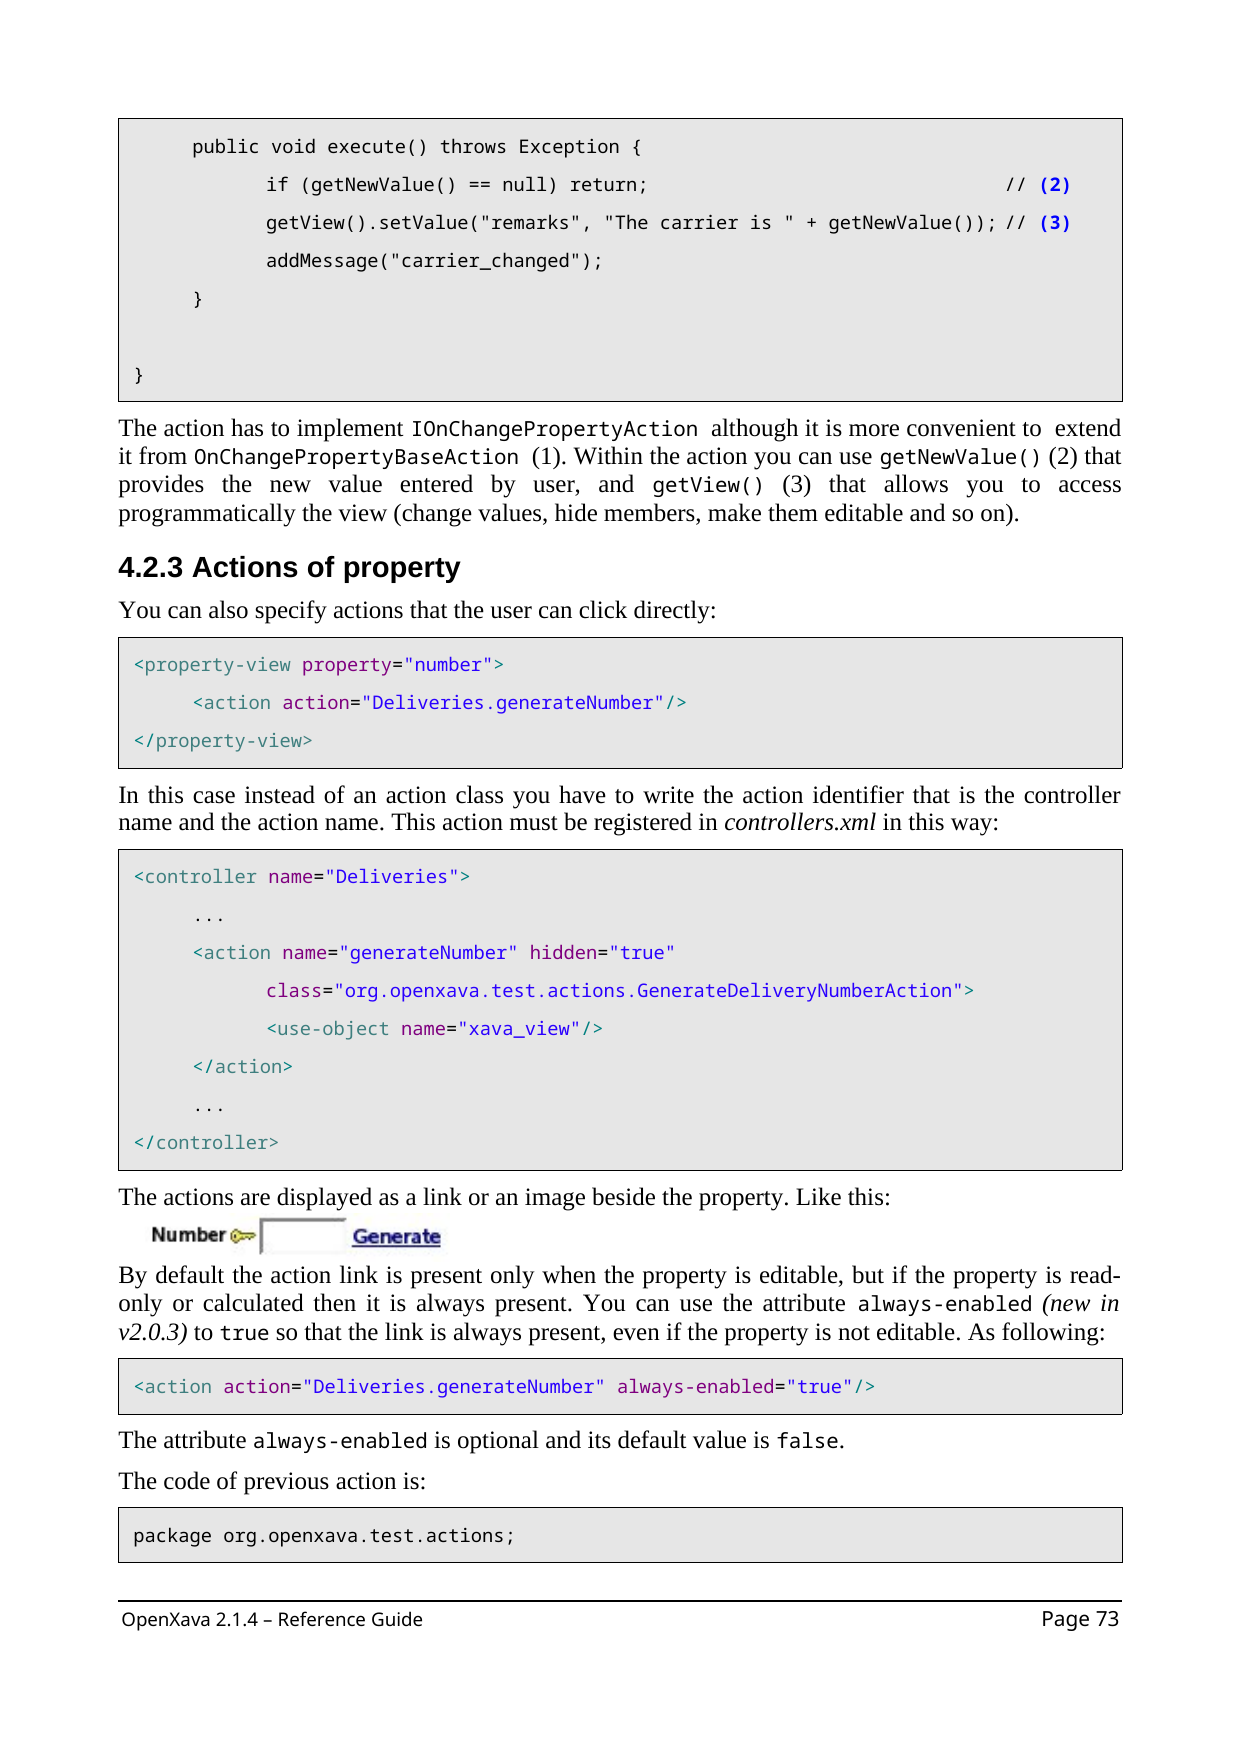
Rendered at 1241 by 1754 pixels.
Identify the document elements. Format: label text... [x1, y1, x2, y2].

text <use-object name="xava_view"/> [119, 1001, 1122, 1039]
text </action> [119, 1039, 1122, 1077]
text <action name="generateNumber" hidden="true" [119, 925, 1122, 963]
text ... [119, 887, 1122, 925]
text By default the action link is present only when the property is editable, but if the property is read-only or calculated then it is always present. You can use the attribute always-enabled (new in v2.0.3) to true so that the link is always present, even if the property is not editable. As following: [118, 1223, 1122, 1346]
text In this case instead of an action class you have to write the action identifier that is the controller name and the action name. This action must be registered in controllers.xml in this way: [118, 781, 1122, 836]
text } [119, 346, 1122, 401]
text addMessage("carrier_changed"); [119, 232, 1122, 270]
text public void execute() throws Exception { [119, 119, 1122, 156]
text <action action="Deliveries.generateNumber"/> [119, 675, 1122, 713]
text </controller> [119, 1115, 1122, 1170]
picture [144, 1213, 450, 1262]
text <controller name="Deliveries"> [119, 850, 1122, 887]
text The action has to implement IOnChangePropertyAction although it is more convenient to extend it from OnChangePropertyBaseAction (1). Within the action you can use getNewValue() (2) that provides the new value entered by user, and getView() (3) that allows you to access programmatically the view (change values, hide members, make them editable and so on). [118, 414, 1122, 526]
text ... [119, 1077, 1122, 1115]
text The code of previous action is: [118, 1467, 1122, 1494]
subtitle Actions of property [118, 551, 1122, 584]
text getView().setValue("remarks", "The carrier is " + getNewValue()); // (3) [119, 194, 1122, 232]
text if (getNewValue() == null) return; // (2) [119, 156, 1122, 194]
text The attribute always-enabled is optional and its default value is false. [118, 1426, 1122, 1454]
text The actions are displayed as a link or an image beside the property. Like this: [118, 1183, 1122, 1210]
text </property-view> [119, 713, 1122, 768]
text <property-view property="number"> [119, 638, 1122, 675]
text } [119, 270, 1122, 308]
text package org.openxava.test.actions; [119, 1508, 1122, 1562]
text You can also specify actions that the user can click directly: [118, 597, 1122, 624]
text <action action="Deliveries.generateNumber" always-enabled="true"/> [119, 1359, 1122, 1414]
text class="org.openxava.test.actions.GenerateDeliveryNumberAction"> [119, 963, 1122, 1001]
